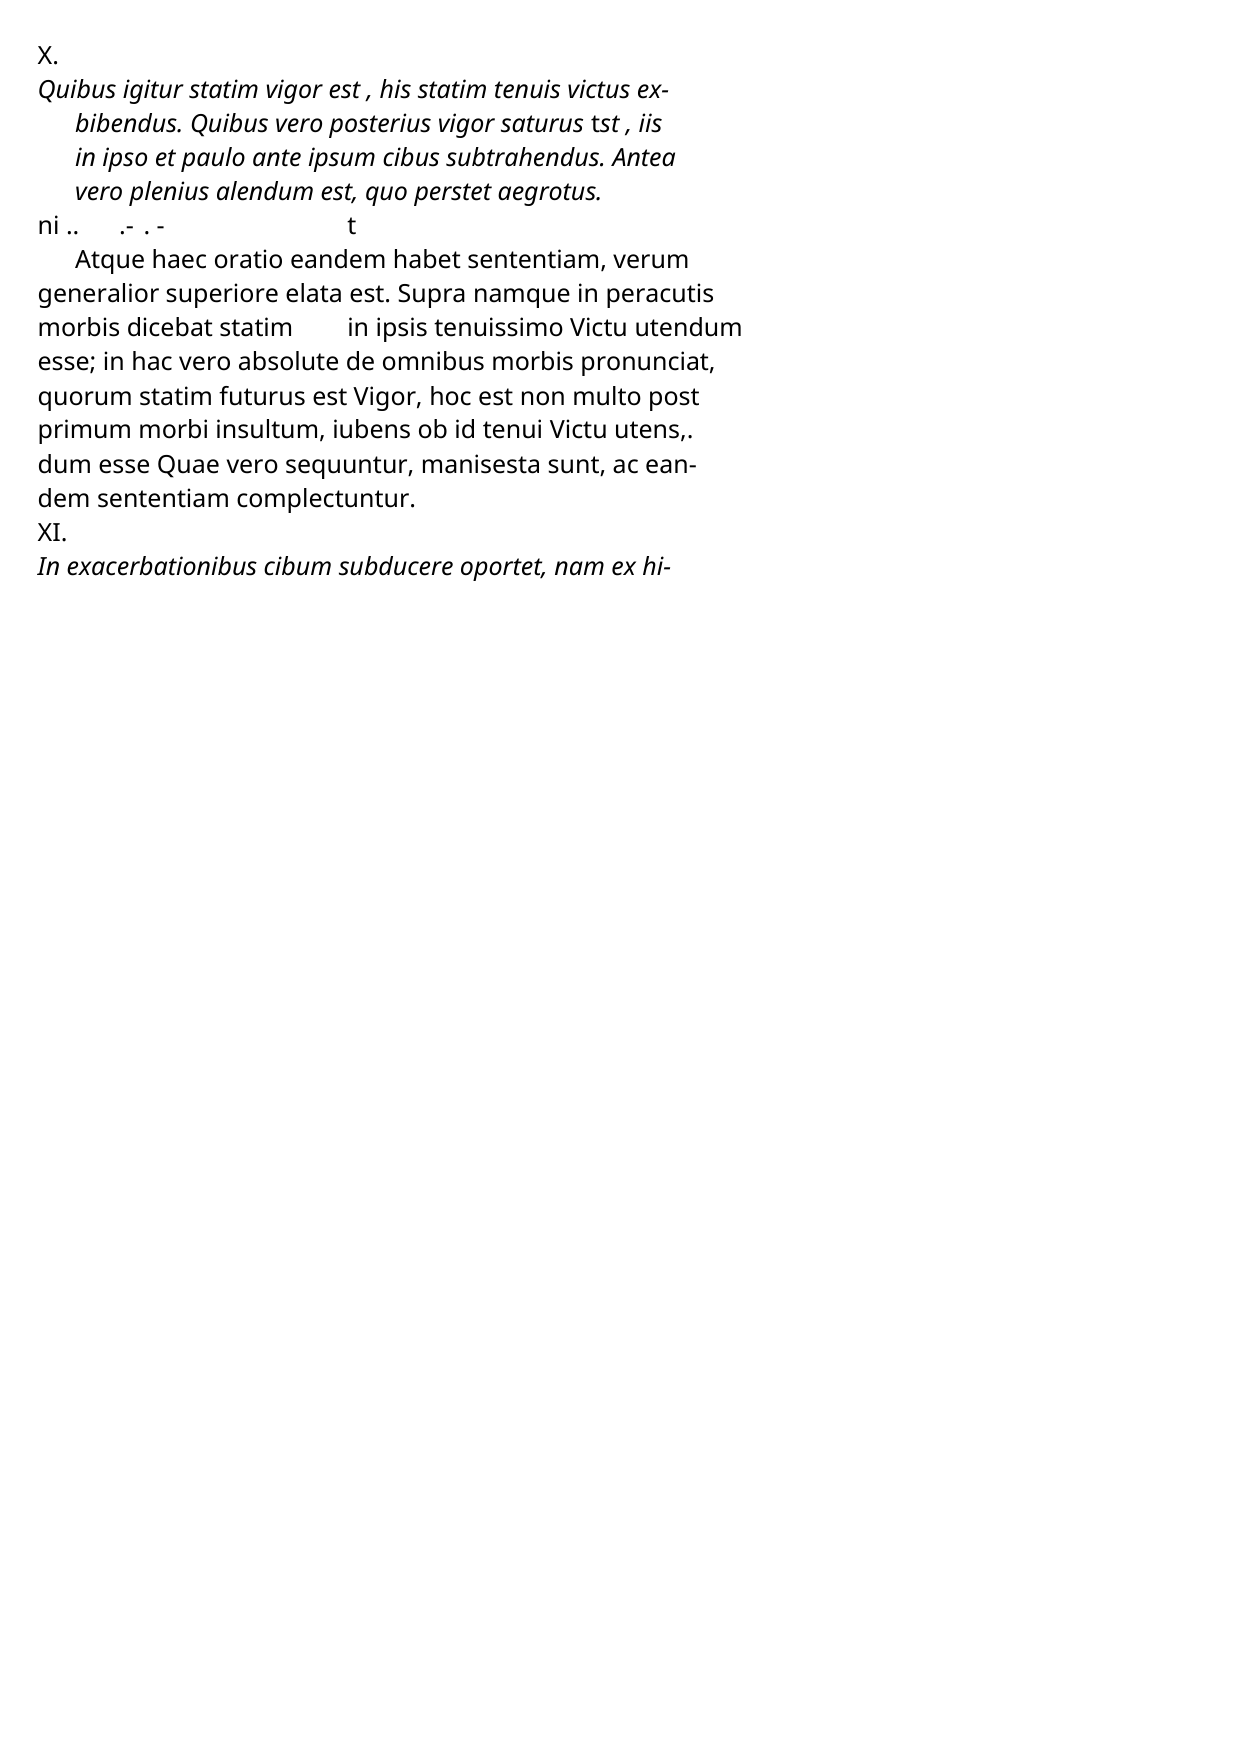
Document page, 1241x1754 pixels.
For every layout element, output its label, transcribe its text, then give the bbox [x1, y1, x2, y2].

text ni .. .- . - t [37, 208, 1203, 242]
text X. [37, 37, 1203, 72]
text XI. [37, 514, 1203, 548]
text Quibus igitur statim vigor est , his statim tenuis victus ex- bibendus. Quibus vero posterius vigor saturus tst , iis in ipso et paulo ante ipsum cibus subtrahendus. Antea vero plenius alendum est, quo perstet aegrotus. [37, 72, 1203, 208]
text esse; in hac vero absolute de omnibus morbis pronunciat, quorum statim futurus est Vigor, hoc est non multo post primum morbi insultum, iubens ob id tenui Victu utens,. dum esse Quae vero sequuntur, manisesta sunt, ac ean- dem sententiam complectuntur. [37, 344, 1203, 514]
text Atque haec oratio eandem habet sententiam, verum generalior superiore elata est. Supra namque in peracutis morbis dicebat statim in ipsis tenuissimo Victu utendum [37, 242, 1203, 344]
text In exacerbationibus cibum subducere oportet, nam ex hi- [37, 548, 1203, 582]
